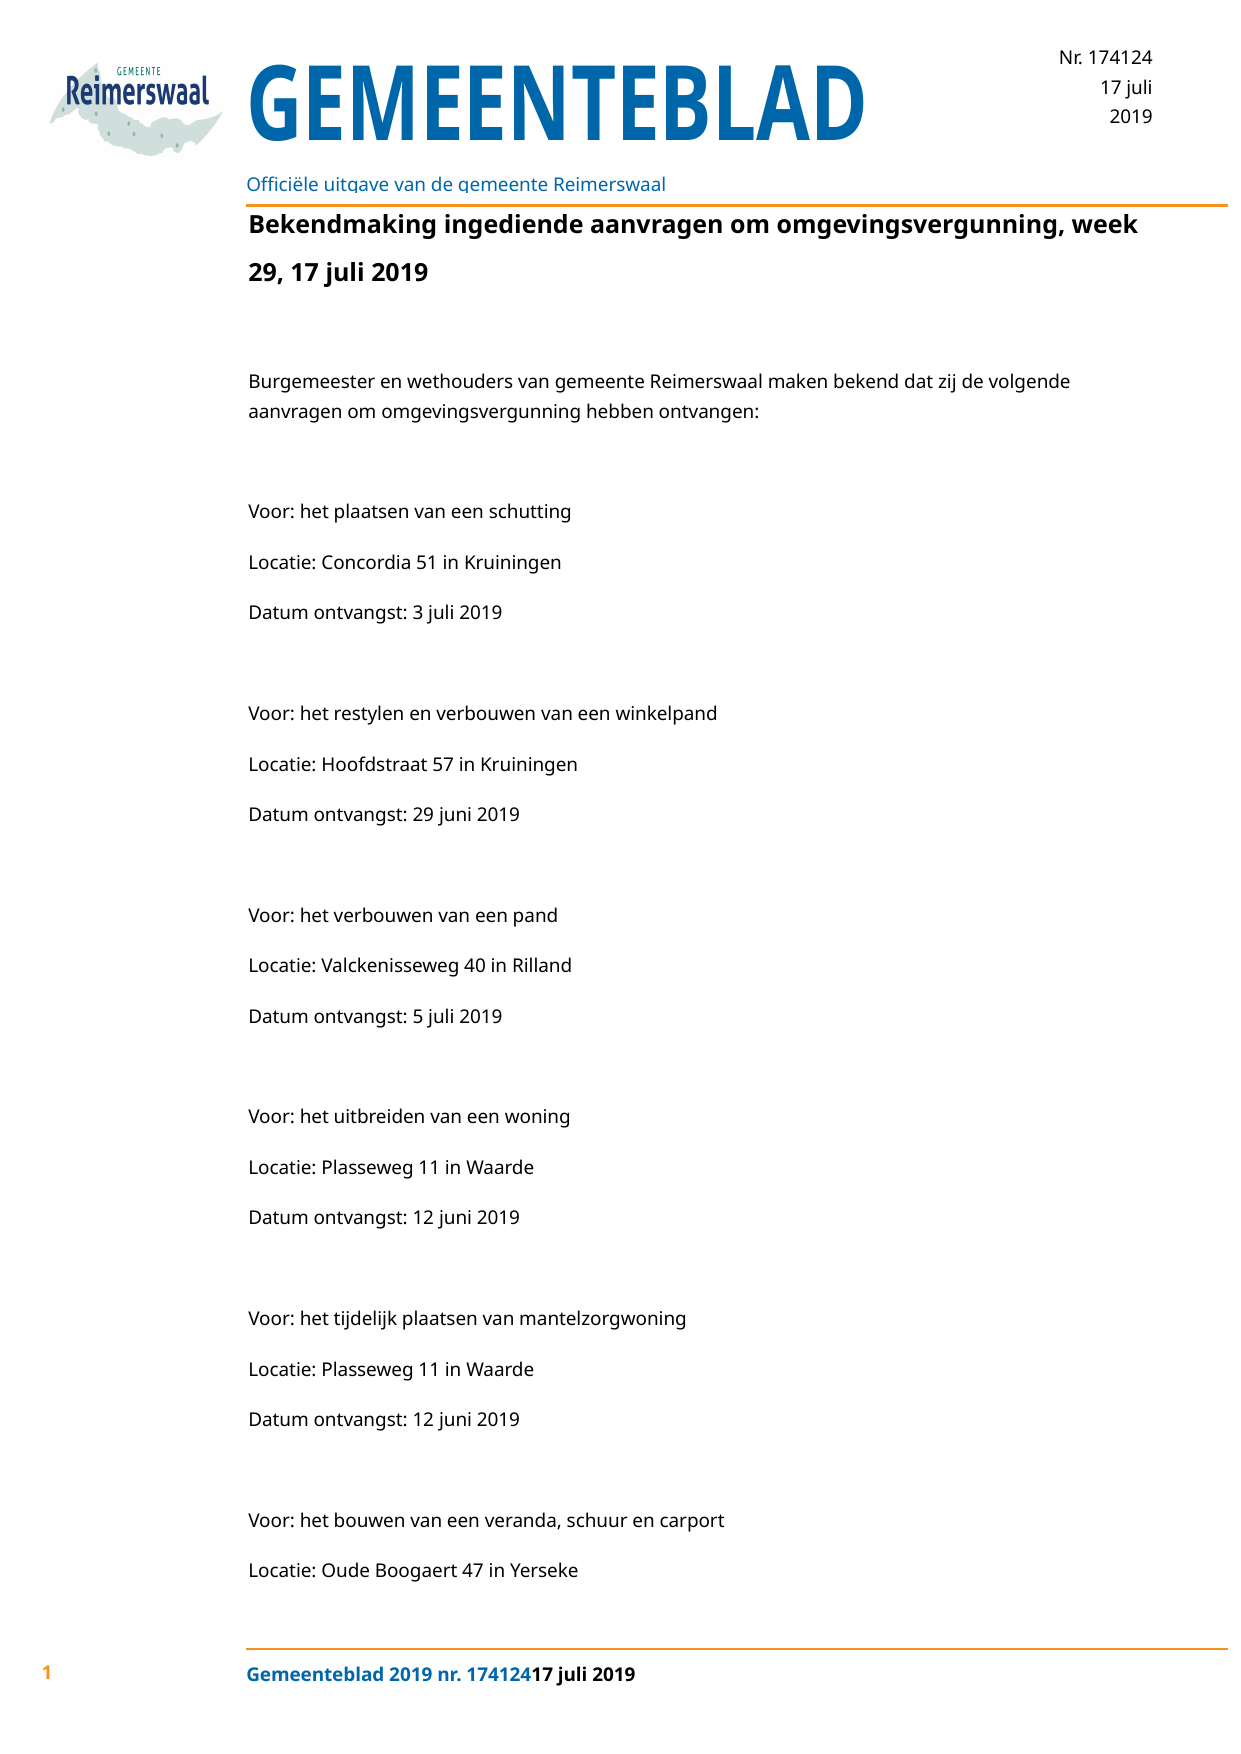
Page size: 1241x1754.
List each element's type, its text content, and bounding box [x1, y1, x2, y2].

text Locatie: Plasseweg 11 in Waarde [248, 1154, 1152, 1180]
text Bekendmaking ingediende aanvragen om omgevingsvergunning, week 29, 17 juli 2019 [248, 207, 1152, 288]
text Voor: het tijdelijk plaatsen van mantelzorgwoning [248, 1305, 1152, 1331]
text Voor: het restylen en verbouwen van een winkelpand [248, 700, 1152, 726]
text Locatie: Oude Boogaert 47 in Yerseke [248, 1557, 1152, 1583]
text Datum ontvangst: 12 juni 2019 [248, 1406, 1152, 1432]
text Burgemeester en wethouders van gemeente Reimerswaal maken bekend dat zij de volgende aanvragen om omgevingsvergunning hebben ontvangen: [248, 368, 1152, 424]
text Locatie: Plasseweg 11 in Waarde [248, 1356, 1152, 1382]
text Locatie: Hoofdstraat 57 in Kruiningen [248, 751, 1152, 777]
text Locatie: Valckenisseweg 40 in Rilland [248, 952, 1152, 978]
picture [41, 47, 231, 172]
text Datum ontvangst: 12 juni 2019 [248, 1204, 1152, 1230]
text Datum ontvangst: 29 juni 2019 [248, 801, 1152, 827]
text Voor: het verbouwen van een pand [248, 902, 1152, 928]
text Datum ontvangst: 3 juli 2019 [248, 599, 1152, 625]
text Voor: het uitbreiden van een woning [248, 1104, 1152, 1129]
text Datum ontvangst: 5 juli 2019 [248, 1003, 1152, 1029]
text Locatie: Concordia 51 in Kruiningen [248, 549, 1152, 575]
text Voor: het plaatsen van een schutting [248, 499, 1152, 524]
text Voor: het bouwen van een veranda, schuur en carport [248, 1507, 1152, 1533]
